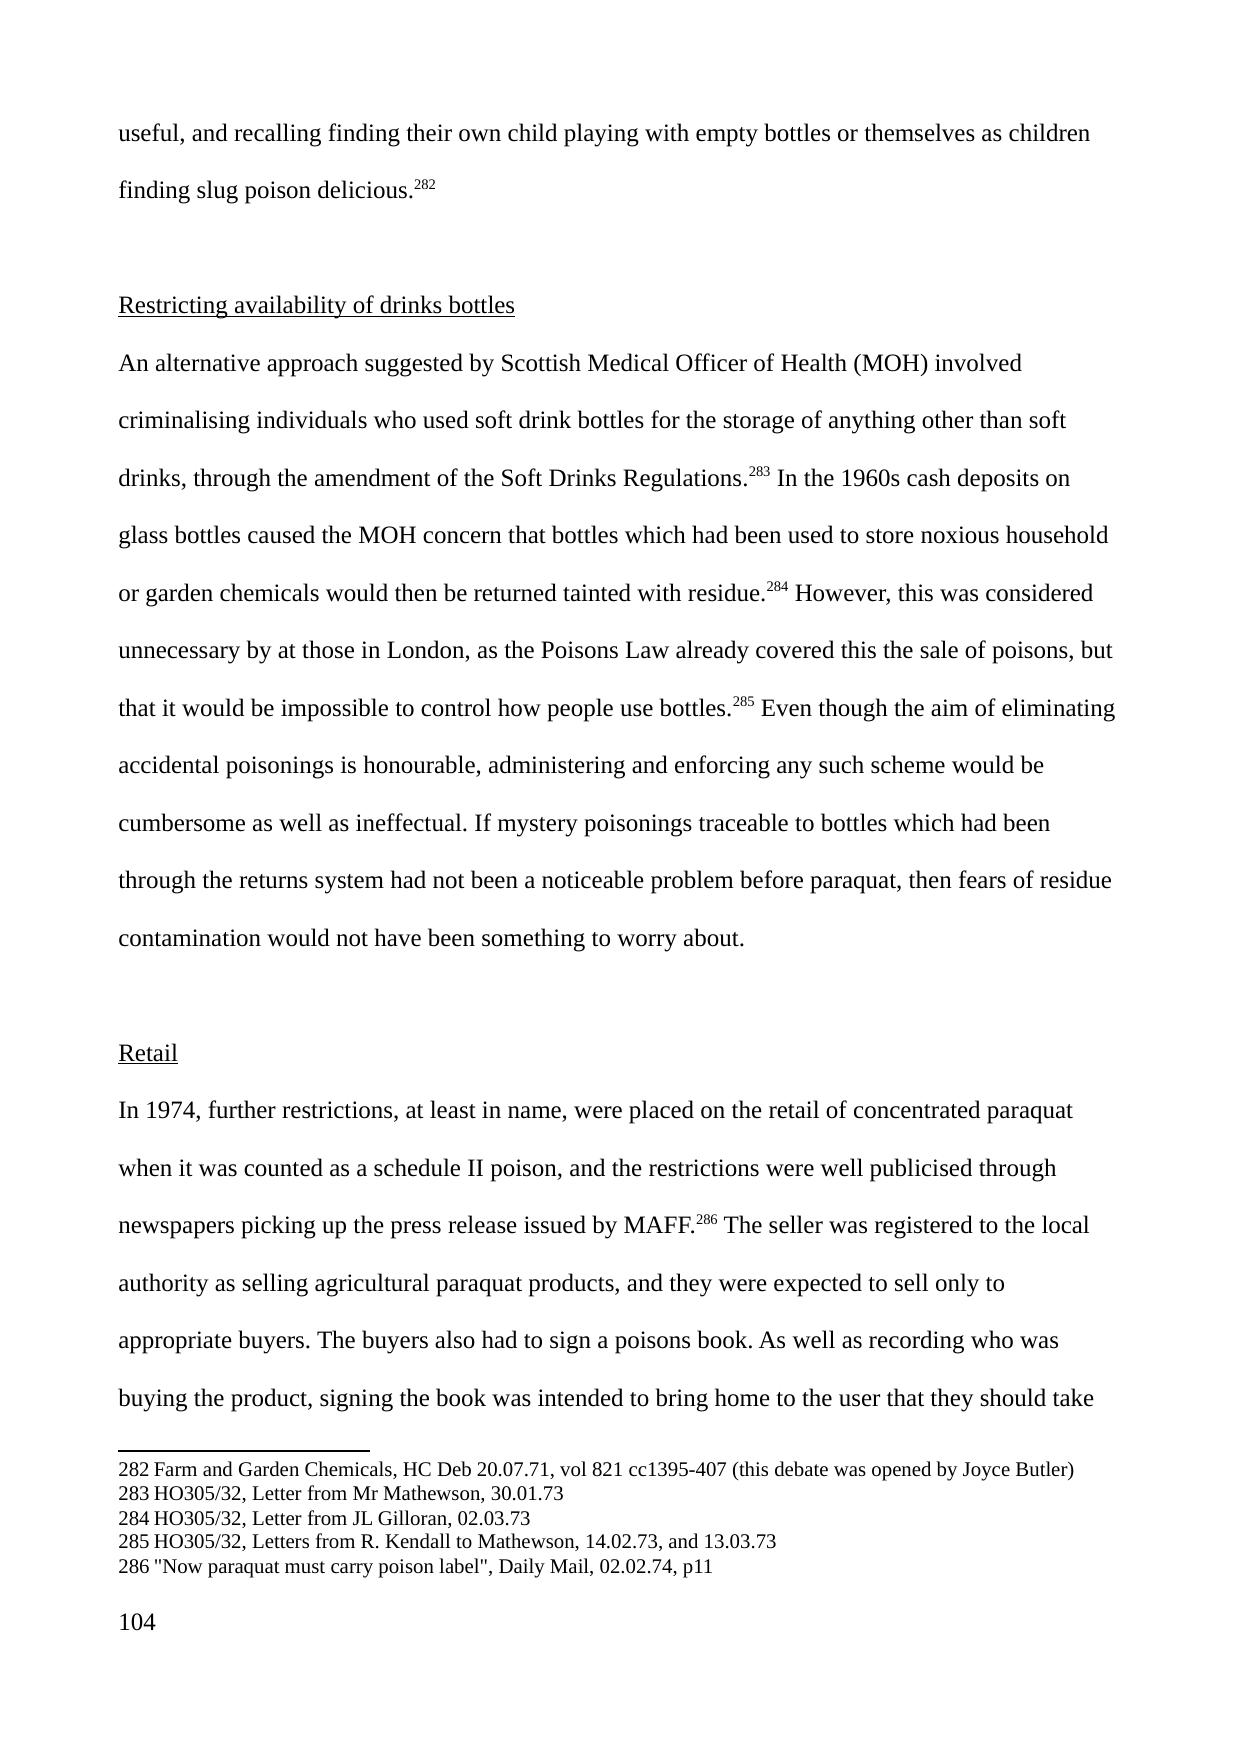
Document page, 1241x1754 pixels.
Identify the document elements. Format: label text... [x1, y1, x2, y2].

text An alternative approach suggested by Scottish Medical Officer of Health (MOH) involved criminalising individuals who used soft drink bottles for the storage of anything other than soft drinks, through the amendment of the Soft Drinks Regulations. In the 1960s cash deposits on glass bottles caused the MOH concern that bottles which had been used to store noxious household or garden chemicals would then be returned tainted with residue. However, this was considered unnecessary by at those in London, as the Poisons Law already covered this the sale of poisons, but that it would be impossible to control how people use bottles. Even though the aim of eliminating accidental poisonings is honourable, administering and enforcing any such scheme would be cumbersome as well as ineffectual. If mystery poisonings traceable to bottles which had been through the returns system had not been a noticeable problem before paraquat, then fears of residue contamination would not have been something to worry about. [118, 348, 1122, 952]
text Retail [118, 1038, 1122, 1067]
text HO305/32, Letters from R. Kendall to Mathewson, 14.02.73, and 13.03.73 [118, 1529, 1122, 1553]
text useful, and recalling finding their own child playing with empty bottles or themselves as children finding slug poison delicious. [118, 118, 1122, 204]
text In 1974, further restrictions, at least in name, were placed on the retail of concentrated paraquat when it was counted as a schedule II poison, and the restrictions were well publicised through newspapers picking up the press release issued by MAFF. The seller was registered to the local authority as selling agricultural paraquat products, and they were expected to sell only to appropriate buyers. The buyers also had to sign a poisons book. As well as recording who was buying the product, signing the book was intended to bring home to the user that they should take [118, 1096, 1122, 1412]
text HO305/32, Letter from JL Gilloran, 02.03.73 [118, 1505, 1122, 1529]
text Restricting availability of drinks bottles [118, 291, 1122, 319]
text HO305/32, Letter from Mr Mathewson, 30.01.73 [118, 1481, 1122, 1505]
text Farm and Garden Chemicals, HC Deb 20.07.71, vol 821 cc1395-407 (this debate was opened by Joyce Butler) [118, 1457, 1122, 1481]
text "Now paraquat must carry poison label", Daily Mail, 02.02.74, p11 [118, 1553, 1122, 1578]
